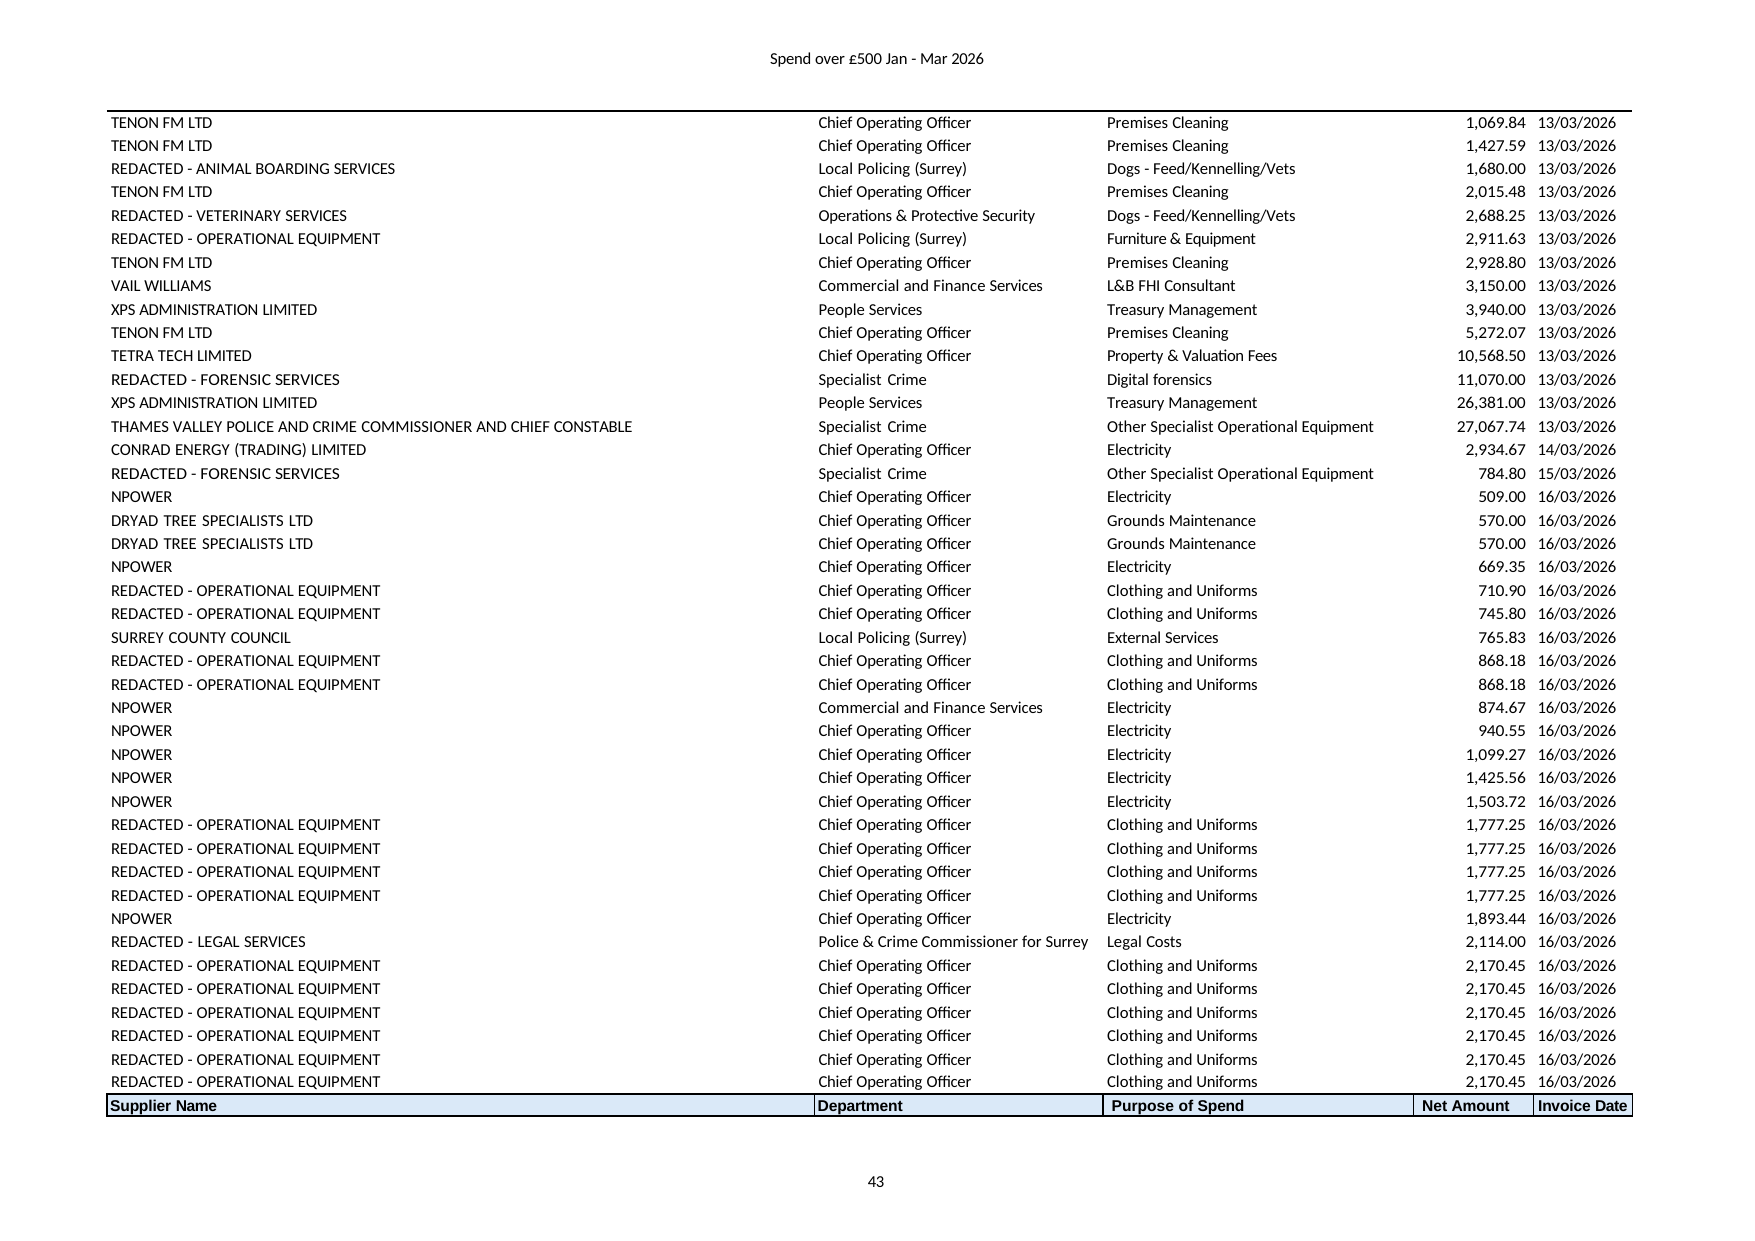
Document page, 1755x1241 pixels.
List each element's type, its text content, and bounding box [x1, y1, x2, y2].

table_cell 16/03/2026 [1534, 1048, 1632, 1071]
table_cell Clothing and Uniforms [1103, 1048, 1413, 1071]
table_cell Clothing and Uniforms [1103, 954, 1413, 977]
table_cell REDACTED - OPERATIONAL EQUIPMENT [107, 837, 814, 860]
table_cell 874.67 [1414, 696, 1533, 719]
table_cell Chief Operating Officer [814, 438, 1103, 462]
table_cell Local Policing (Surrey) [814, 227, 1103, 251]
table_cell Treasury Management [1103, 298, 1413, 321]
table_cell 16/03/2026 [1534, 766, 1632, 790]
table_cell 1,099.27 [1414, 743, 1533, 766]
table_cell 14/03/2026 [1534, 438, 1632, 462]
table_cell REDACTED - OPERATIONAL EQUIPMENT [107, 1024, 814, 1048]
table_cell Electricity [1103, 790, 1413, 813]
table_cell NPOWER [107, 696, 814, 719]
table_cell 868.18 [1414, 673, 1533, 696]
table_cell Local Policing (Surrey) [814, 626, 1103, 649]
table_cell REDACTED - OPERATIONAL EQUIPMENT [107, 860, 814, 883]
table_cell 16/03/2026 [1534, 485, 1632, 508]
table_cell REDACTED - FORENSIC SERVICES [107, 368, 814, 391]
table_cell 1,503.72 [1414, 790, 1533, 813]
table_cell 10,568.50 [1414, 345, 1533, 368]
table_cell DRYAD TREE SPECIALISTS LTD [107, 509, 814, 532]
table_cell 16/03/2026 [1534, 579, 1632, 602]
table_cell Grounds Maintenance [1103, 532, 1413, 555]
table_cell Chief Operating Officer [814, 251, 1103, 274]
table_cell 16/03/2026 [1534, 930, 1632, 954]
table_cell People Services [814, 391, 1103, 415]
table_cell Chief Operating Officer [814, 345, 1103, 368]
table_cell 16/03/2026 [1534, 720, 1632, 743]
table_cell 13/03/2026 [1534, 227, 1632, 251]
table_cell NPOWER [107, 720, 814, 743]
table_cell 710.90 [1414, 579, 1533, 602]
table_cell Property & Valuation Fees [1103, 345, 1413, 368]
table_cell Electricity [1103, 720, 1413, 743]
table_cell REDACTED - OPERATIONAL EQUIPMENT [107, 1048, 814, 1071]
table_cell Electricity [1103, 438, 1413, 462]
table_cell Chief Operating Officer [814, 884, 1103, 907]
table_cell Chief Operating Officer [814, 837, 1103, 860]
table_cell 16/03/2026 [1534, 532, 1632, 555]
table_cell 3,150.00 [1414, 274, 1533, 298]
table_cell TETRA TECH LIMITED [107, 345, 814, 368]
table_cell Premises Cleaning [1103, 134, 1413, 157]
table_cell 1,893.44 [1414, 907, 1533, 930]
table_cell Chief Operating Officer [814, 180, 1103, 204]
table_cell 13/03/2026 [1534, 345, 1632, 368]
table_cell REDACTED - ANIMAL BOARDING SERVICES [107, 157, 814, 180]
table_cell Clothing and Uniforms [1103, 813, 1413, 837]
table_header Purpose of Spend [1104, 1095, 1413, 1115]
table_cell Chief Operating Officer [814, 720, 1103, 743]
table_cell Chief Operating Officer [814, 321, 1103, 344]
table_cell Dogs - Feed/Kennelling/Vets [1103, 157, 1413, 180]
table_cell Chief Operating Officer [814, 813, 1103, 837]
table_cell Clothing and Uniforms [1103, 673, 1413, 696]
table_cell 2,170.45 [1414, 977, 1533, 1001]
table_cell 13/03/2026 [1534, 204, 1632, 227]
table_cell Electricity [1103, 696, 1413, 719]
table_cell Chief Operating Officer [814, 649, 1103, 673]
table_cell Commercial and Finance Services [814, 696, 1103, 719]
table_cell XPS ADMINISTRATION LIMITED [107, 391, 814, 415]
table_cell Specialist Crime [814, 462, 1103, 485]
table_cell REDACTED - OPERATIONAL EQUIPMENT [107, 579, 814, 602]
table_cell Specialist Crime [814, 368, 1103, 391]
table_cell 2,911.63 [1414, 227, 1533, 251]
table_cell 16/03/2026 [1534, 954, 1632, 977]
table_cell Chief Operating Officer [814, 1071, 1103, 1093]
table_cell Chief Operating Officer [814, 977, 1103, 1001]
table_cell Chief Operating Officer [814, 673, 1103, 696]
table_cell Chief Operating Officer [814, 954, 1103, 977]
table_cell 15/03/2026 [1534, 462, 1632, 485]
table_cell Clothing and Uniforms [1103, 649, 1413, 673]
table_cell Clothing and Uniforms [1103, 1071, 1413, 1093]
table_cell Police & Crime Commissioner for Surrey [814, 930, 1103, 954]
table_cell Legal Costs [1103, 930, 1413, 954]
table_cell 16/03/2026 [1534, 977, 1632, 1001]
table_cell REDACTED - OPERATIONAL EQUIPMENT [107, 1001, 814, 1024]
table_cell Clothing and Uniforms [1103, 860, 1413, 883]
table_cell 2,170.45 [1414, 1048, 1533, 1071]
table_cell External Services [1103, 626, 1413, 649]
table_cell Chief Operating Officer [814, 134, 1103, 157]
table_cell 16/03/2026 [1534, 1071, 1632, 1093]
table_cell Chief Operating Officer [814, 1024, 1103, 1048]
table_cell 16/03/2026 [1534, 696, 1632, 719]
table_cell 1,777.25 [1414, 837, 1533, 860]
table_cell 16/03/2026 [1534, 626, 1632, 649]
table_cell Chief Operating Officer [814, 532, 1103, 555]
table_cell 509.00 [1414, 485, 1533, 508]
table_cell 669.35 [1414, 555, 1533, 579]
table_cell 16/03/2026 [1534, 860, 1632, 883]
table_cell 765.83 [1414, 626, 1533, 649]
table_cell Chief Operating Officer [814, 1001, 1103, 1024]
table_cell Specialist Crime [814, 415, 1103, 438]
table_cell TENON FM LTD [107, 134, 814, 157]
table_cell Digital forensics [1103, 368, 1413, 391]
table_cell 16/03/2026 [1534, 743, 1632, 766]
table_cell REDACTED - VETERINARY SERVICES [107, 204, 814, 227]
table_cell 2,170.45 [1414, 954, 1533, 977]
table_cell Chief Operating Officer [814, 555, 1103, 579]
table_cell 27,067.74 [1414, 415, 1533, 438]
table_cell Chief Operating Officer [814, 509, 1103, 532]
table_cell 16/03/2026 [1534, 509, 1632, 532]
table_header Invoice Date [1534, 1095, 1632, 1115]
table_cell VAIL WILLIAMS [107, 274, 814, 298]
table_cell 2,114.00 [1414, 930, 1533, 954]
table_header Supplier Name [108, 1095, 814, 1115]
table_cell Electricity [1103, 555, 1413, 579]
table_cell 1,427.59 [1414, 134, 1533, 157]
table_cell Local Policing (Surrey) [814, 157, 1103, 180]
table_cell REDACTED - OPERATIONAL EQUIPMENT [107, 673, 814, 696]
table_cell 16/03/2026 [1534, 837, 1632, 860]
table_cell DRYAD TREE SPECIALISTS LTD [107, 532, 814, 555]
table_header Net Amount [1414, 1095, 1533, 1115]
table_cell NPOWER [107, 743, 814, 766]
table_cell 784.80 [1414, 462, 1533, 485]
table_cell REDACTED - OPERATIONAL EQUIPMENT [107, 1071, 814, 1093]
table_cell Electricity [1103, 743, 1413, 766]
table_cell Premises Cleaning [1103, 112, 1413, 133]
table_cell 2,688.25 [1414, 204, 1533, 227]
table_cell NPOWER [107, 555, 814, 579]
table_cell Electricity [1103, 907, 1413, 930]
table_cell REDACTED - OPERATIONAL EQUIPMENT [107, 227, 814, 251]
table_cell 940.55 [1414, 720, 1533, 743]
table_cell 13/03/2026 [1534, 274, 1632, 298]
table_cell 16/03/2026 [1534, 602, 1632, 626]
table_cell 11,070.00 [1414, 368, 1533, 391]
table_cell 16/03/2026 [1534, 1001, 1632, 1024]
table_cell People Services [814, 298, 1103, 321]
table_cell Electricity [1103, 766, 1413, 790]
table_cell 13/03/2026 [1534, 180, 1632, 204]
table_cell Premises Cleaning [1103, 321, 1413, 344]
table_cell Chief Operating Officer [814, 860, 1103, 883]
table_cell 1,777.25 [1414, 860, 1533, 883]
table_cell Clothing and Uniforms [1103, 579, 1413, 602]
table_cell 16/03/2026 [1534, 884, 1632, 907]
table_cell Clothing and Uniforms [1103, 1001, 1413, 1024]
table_cell Clothing and Uniforms [1103, 977, 1413, 1001]
table_cell 16/03/2026 [1534, 649, 1632, 673]
table_cell Chief Operating Officer [814, 579, 1103, 602]
table_cell CONRAD ENERGY (TRADING) LIMITED [107, 438, 814, 462]
table_cell Clothing and Uniforms [1103, 602, 1413, 626]
table_cell Chief Operating Officer [814, 766, 1103, 790]
table_cell 3,940.00 [1414, 298, 1533, 321]
table_cell Furniture & Equipment [1103, 227, 1413, 251]
table_cell SURREY COUNTY COUNCIL [107, 626, 814, 649]
table_cell Chief Operating Officer [814, 602, 1103, 626]
table_cell TENON FM LTD [107, 180, 814, 204]
table_cell XPS ADMINISTRATION LIMITED [107, 298, 814, 321]
table_cell 16/03/2026 [1534, 673, 1632, 696]
table_cell 2,928.80 [1414, 251, 1533, 274]
table_cell Premises Cleaning [1103, 180, 1413, 204]
table_cell THAMES VALLEY POLICE AND CRIME COMMISSIONER AND CHIEF CONSTABLE [107, 415, 814, 438]
table_cell 16/03/2026 [1534, 907, 1632, 930]
table_cell NPOWER [107, 485, 814, 508]
table_cell 13/03/2026 [1534, 251, 1632, 274]
table_cell NPOWER [107, 907, 814, 930]
table_cell 13/03/2026 [1534, 368, 1632, 391]
table_cell 1,425.56 [1414, 766, 1533, 790]
table_cell Commercial and Finance Services [814, 274, 1103, 298]
table_cell 26,381.00 [1414, 391, 1533, 415]
table_cell 13/03/2026 [1534, 134, 1632, 157]
table_cell Chief Operating Officer [814, 790, 1103, 813]
table_cell Chief Operating Officer [814, 907, 1103, 930]
table_cell 16/03/2026 [1534, 1024, 1632, 1048]
table_cell 13/03/2026 [1534, 157, 1632, 180]
table_cell Operations & Protective Security [814, 204, 1103, 227]
table_cell Grounds Maintenance [1103, 509, 1413, 532]
table_cell Chief Operating Officer [814, 1048, 1103, 1071]
table_cell 2,170.45 [1414, 1071, 1533, 1093]
table_cell 16/03/2026 [1534, 555, 1632, 579]
table_cell REDACTED - OPERATIONAL EQUIPMENT [107, 884, 814, 907]
table_cell TENON FM LTD [107, 251, 814, 274]
table_cell 1,777.25 [1414, 884, 1533, 907]
table_cell Electricity [1103, 485, 1413, 508]
table_cell TENON FM LTD [107, 321, 814, 344]
table_cell 570.00 [1414, 532, 1533, 555]
table_cell Chief Operating Officer [814, 743, 1103, 766]
table_cell 13/03/2026 [1534, 112, 1632, 133]
table_cell Premises Cleaning [1103, 251, 1413, 274]
table_cell 5,272.07 [1414, 321, 1533, 344]
table_cell 13/03/2026 [1534, 391, 1632, 415]
table_cell 2,170.45 [1414, 1001, 1533, 1024]
table_cell REDACTED - OPERATIONAL EQUIPMENT [107, 954, 814, 977]
table_cell REDACTED - OPERATIONAL EQUIPMENT [107, 602, 814, 626]
table_cell 745.80 [1414, 602, 1533, 626]
table_cell 16/03/2026 [1534, 813, 1632, 837]
table_cell 1,777.25 [1414, 813, 1533, 837]
table_cell REDACTED - OPERATIONAL EQUIPMENT [107, 977, 814, 1001]
table_header Department [815, 1095, 1102, 1115]
table_cell Other Specialist Operational Equipment [1103, 462, 1413, 485]
table_cell 868.18 [1414, 649, 1533, 673]
table_cell 570.00 [1414, 509, 1533, 532]
table_cell Chief Operating Officer [814, 485, 1103, 508]
table_cell 13/03/2026 [1534, 415, 1632, 438]
table_cell REDACTED - OPERATIONAL EQUIPMENT [107, 649, 814, 673]
table_cell L&B FHI Consultant [1103, 274, 1413, 298]
table_cell 1,680.00 [1414, 157, 1533, 180]
table_cell 2,015.48 [1414, 180, 1533, 204]
table_cell Dogs - Feed/Kennelling/Vets [1103, 204, 1413, 227]
table_cell 16/03/2026 [1534, 790, 1632, 813]
table_cell REDACTED - LEGAL SERVICES [107, 930, 814, 954]
table_cell Treasury Management [1103, 391, 1413, 415]
table_cell Other Specialist Operational Equipment [1103, 415, 1413, 438]
table_cell 13/03/2026 [1534, 298, 1632, 321]
table_cell TENON FM LTD [107, 112, 814, 133]
table_cell Chief Operating Officer [814, 112, 1103, 133]
table_cell REDACTED - FORENSIC SERVICES [107, 462, 814, 485]
table_cell 1,069.84 [1414, 112, 1533, 133]
table_cell 2,170.45 [1414, 1024, 1533, 1048]
table_cell 2,934.67 [1414, 438, 1533, 462]
table_cell NPOWER [107, 790, 814, 813]
table_cell Clothing and Uniforms [1103, 884, 1413, 907]
table_cell NPOWER [107, 766, 814, 790]
table_cell REDACTED - OPERATIONAL EQUIPMENT [107, 813, 814, 837]
table_cell 13/03/2026 [1534, 321, 1632, 344]
table_cell Clothing and Uniforms [1103, 1024, 1413, 1048]
table_cell Clothing and Uniforms [1103, 837, 1413, 860]
